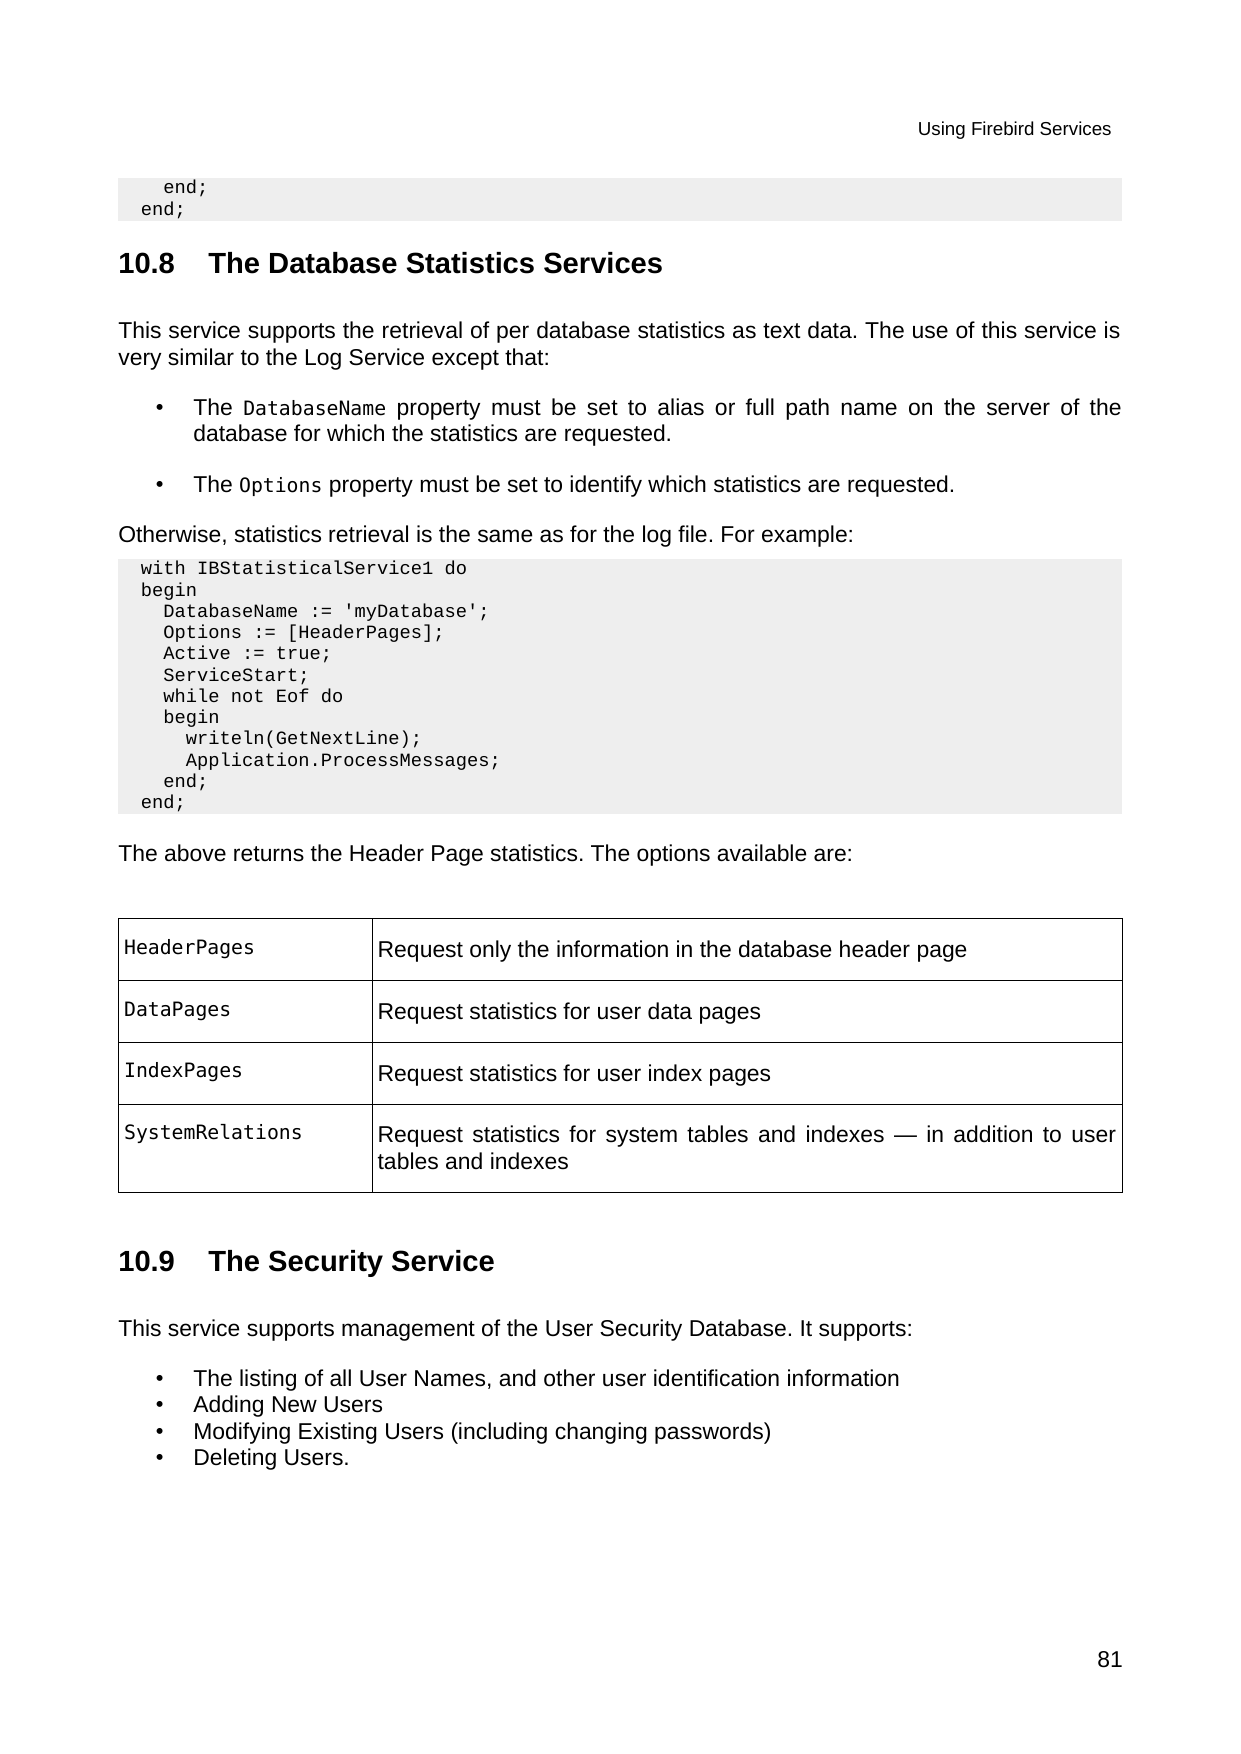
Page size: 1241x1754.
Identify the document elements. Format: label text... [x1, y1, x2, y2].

text This service supports management of the User Security Database. It supports: [118, 1315, 1122, 1341]
table_header HeaderPages [119, 919, 372, 980]
text while not Eof do [118, 687, 1122, 708]
text end; [118, 199, 1122, 221]
text end; [118, 793, 1122, 814]
list The Options property must be set to identify which statistics are requested. [156, 471, 1122, 497]
list The listing of all User Names, and other user identification information [156, 1365, 1122, 1391]
text The above returns the Header Page statistics. The options available are: [118, 840, 1122, 892]
text begin [118, 708, 1122, 729]
text Active := true; [118, 644, 1122, 665]
table_cell DataPages [119, 981, 372, 1042]
text writeln(GetNextLine); [118, 729, 1122, 750]
text Application.ProcessMessages; [118, 750, 1122, 772]
text Options := [HeaderPages]; [118, 623, 1122, 644]
table_cell SystemRelations [119, 1105, 372, 1192]
text end; [118, 772, 1122, 793]
table_header Request only the information in the database header page [373, 919, 1122, 980]
table_cell Request statistics for user index pages [373, 1043, 1122, 1103]
text with IBStatisticalService1 do [118, 559, 1122, 580]
table_cell Request statistics for user data pages [373, 981, 1122, 1042]
subtitle The Security Service [118, 1244, 1122, 1277]
list Deleting Users. [156, 1444, 1122, 1471]
table_cell IndexPages [119, 1043, 372, 1103]
text begin [118, 580, 1122, 602]
text ServiceStart; [118, 665, 1122, 687]
list Modifying Existing Users (including changing passwords) [156, 1418, 1122, 1444]
table_cell Request statistics for system tables and indexes — in addition to user tables and indexes [373, 1105, 1122, 1192]
text end; [118, 178, 1122, 199]
list The DatabaseName property must be set to alias or full path name on the server of the database for which the statistics are requested. [156, 394, 1122, 447]
subtitle The Database Statistics Services [118, 246, 1122, 280]
list Adding New Users [156, 1391, 1122, 1418]
text DatabaseName := 'myDatabase'; [118, 602, 1122, 623]
text This service supports the retrieval of per database statistics as text data. The use of this service is very similar to the Log Service except that: [118, 317, 1122, 370]
text Otherwise, statistics retrieval is the same as for the log file. For example: [118, 521, 1122, 547]
